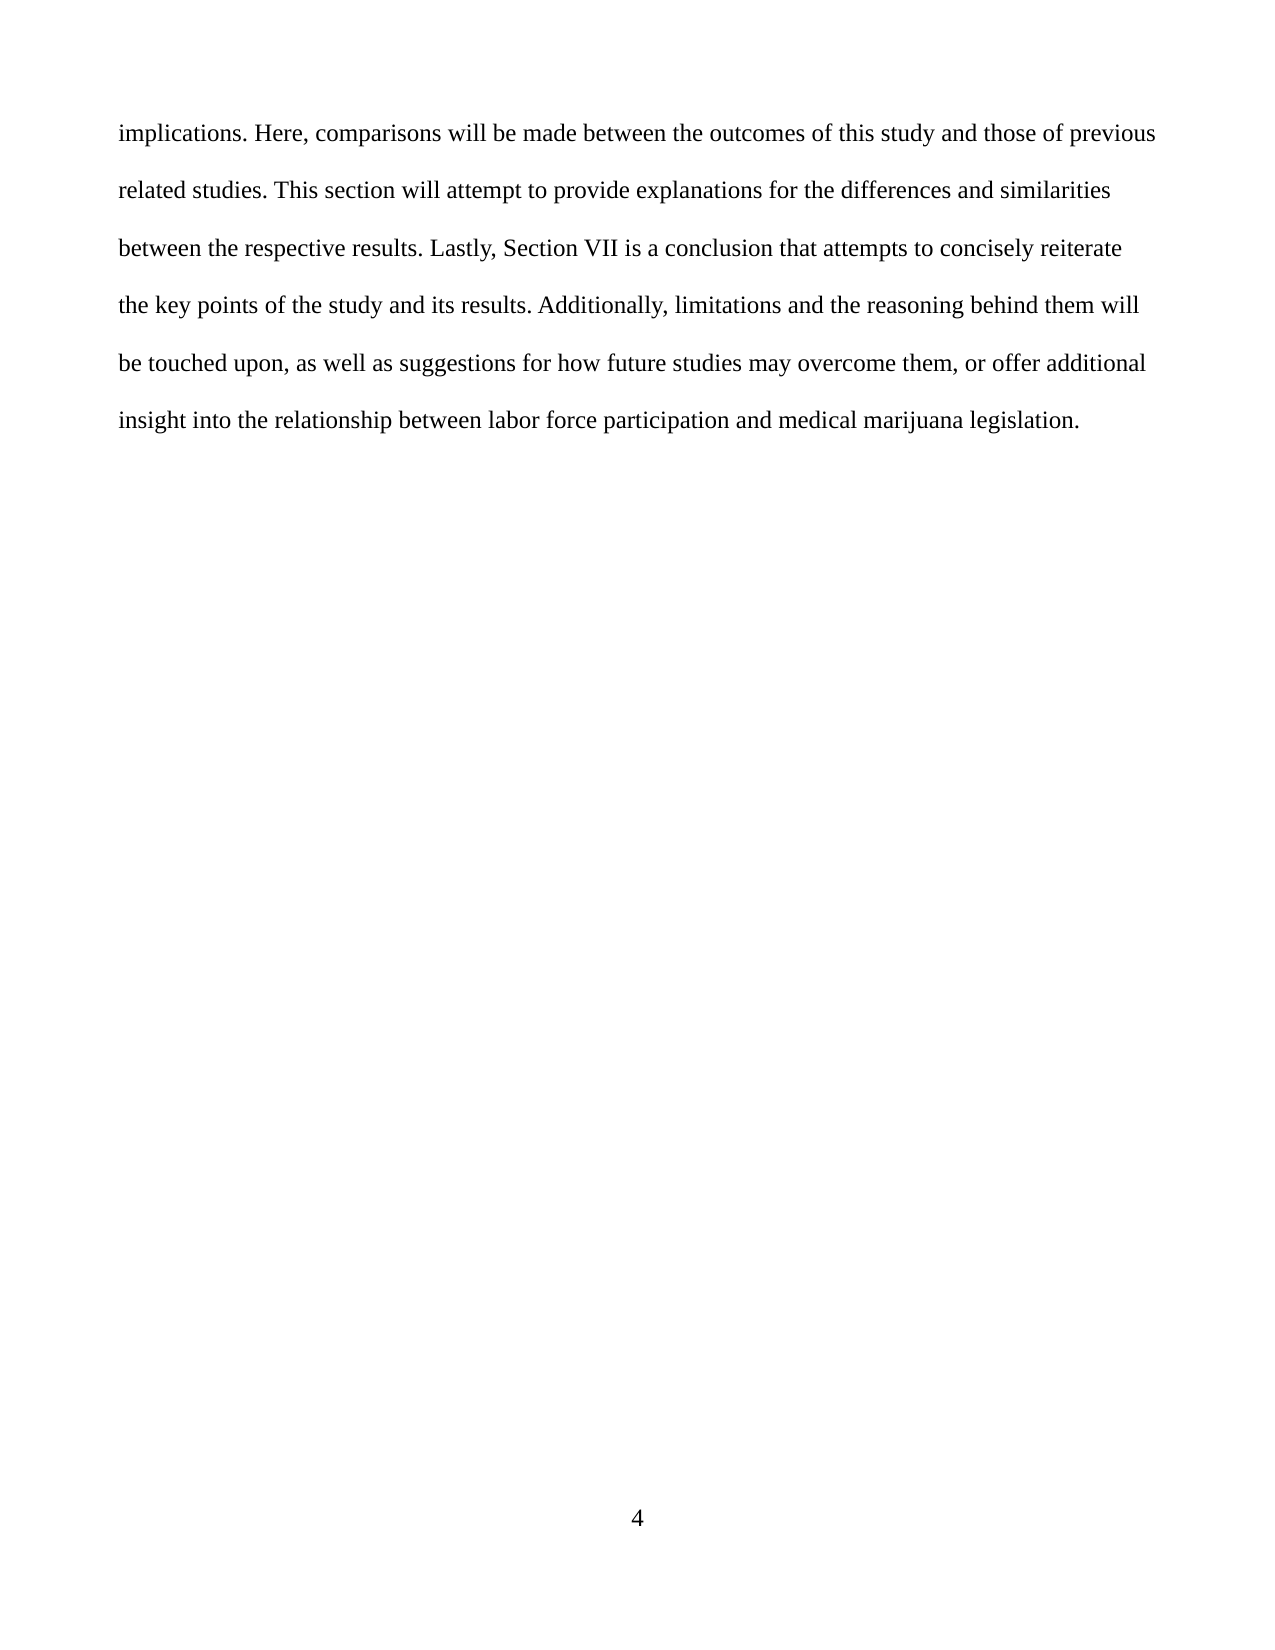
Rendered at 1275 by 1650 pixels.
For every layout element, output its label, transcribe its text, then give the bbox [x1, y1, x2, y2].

text implications. Here, comparisons will be made between the outcomes of this study and those of previous related studies. This section will attempt to provide explanations for the differences and similarities between the respective results. Lastly, Section VII is a conclusion that attempts to concisely reiterate the key points of the study and its results. Additionally, limitations and the reasoning behind them will be touched upon, as well as suggestions for how future studies may overcome them, or offer additional insight into the relationship between labor force participation and medical marijuana legislation. [118, 118, 1157, 434]
